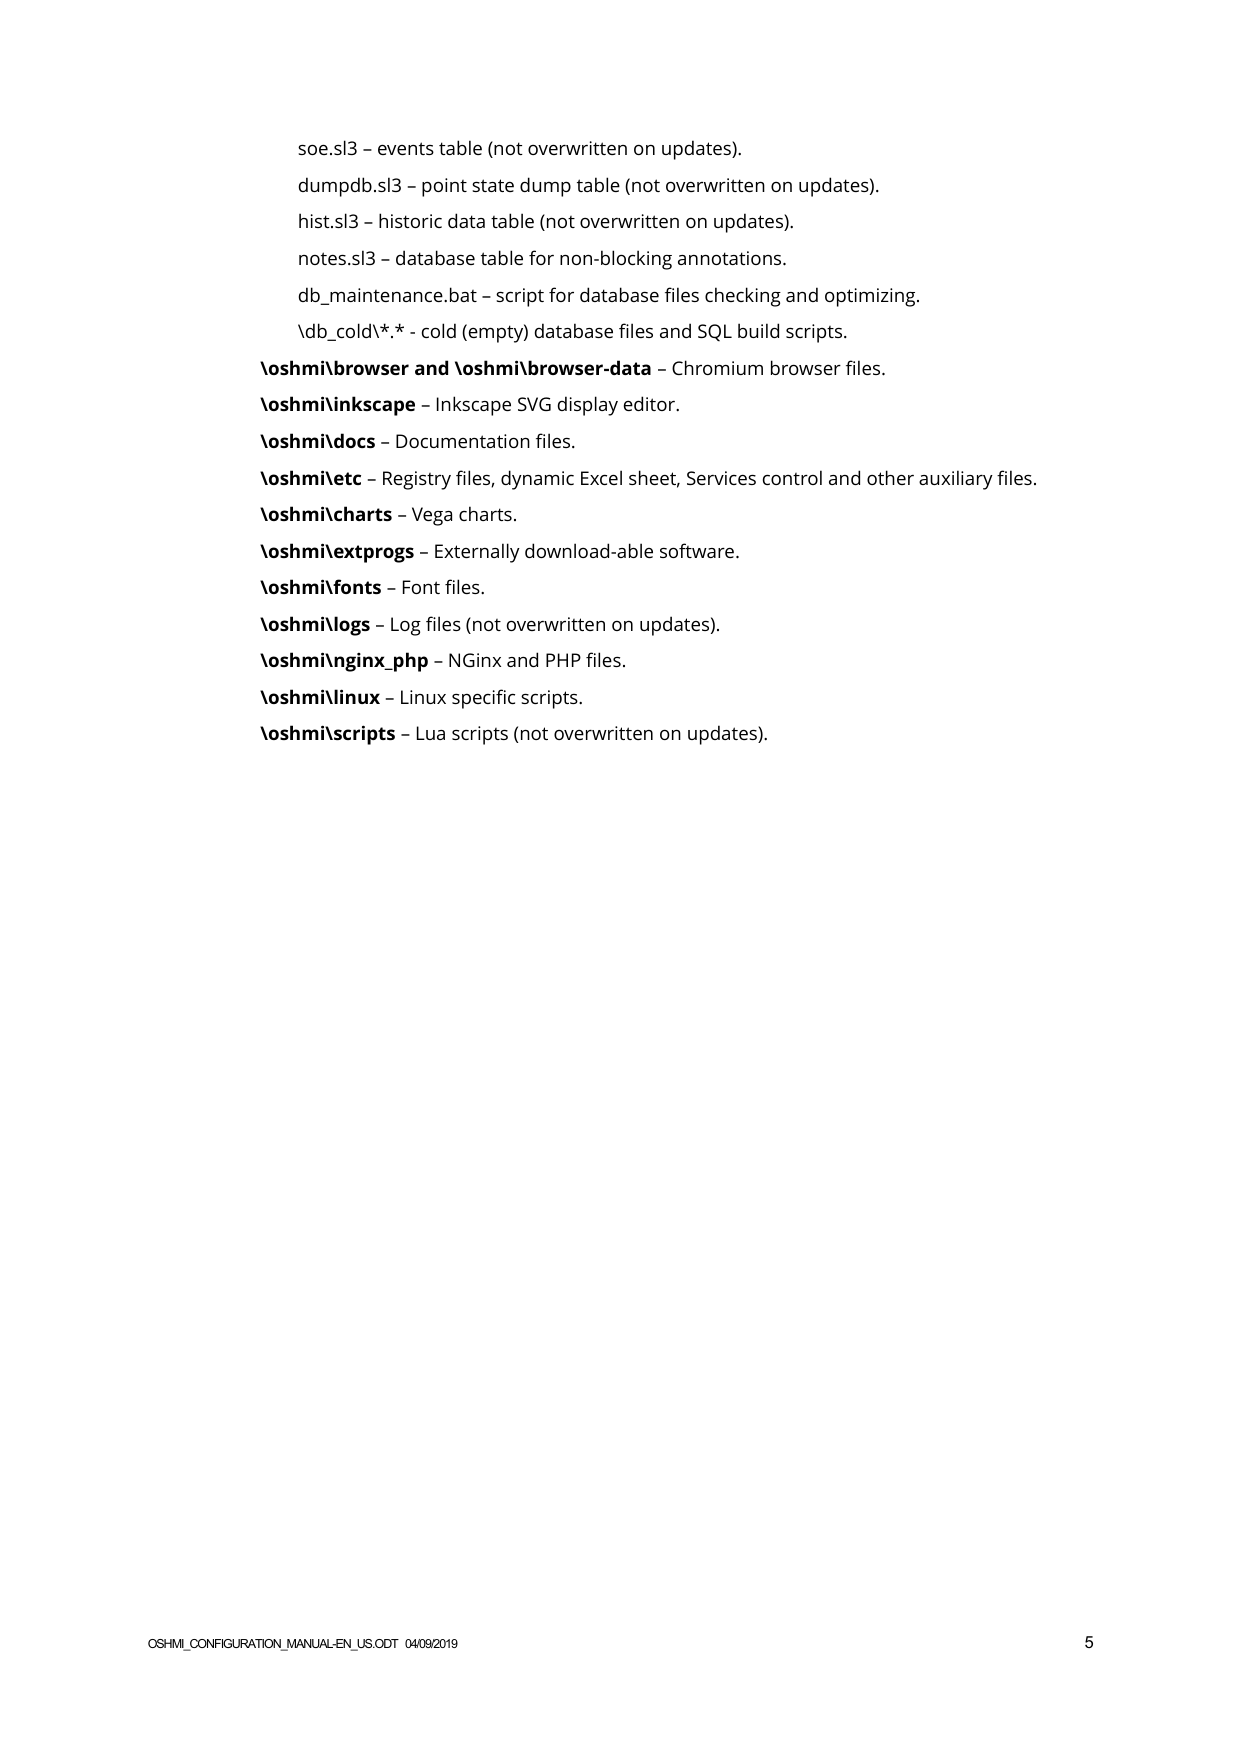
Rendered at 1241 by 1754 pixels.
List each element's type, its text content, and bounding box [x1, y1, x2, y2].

text \oshmi\logs – Log files (not overwritten on updates). [260, 611, 1093, 637]
text \oshmi\browser and \oshmi\browser-data – Chromium browser files. [260, 355, 1093, 381]
text db_maintenance.bat – script for database files checking and optimizing. [148, 282, 1093, 308]
text \db_cold\*.* - cold (empty) database files and SQL build scripts. [260, 319, 1093, 344]
text notes.sl3 – database table for non-blocking annotations. [148, 246, 1093, 271]
text \oshmi\scripts – Lua scripts (not overwritten on updates). [260, 721, 1093, 746]
text \oshmi\inkscape – Inkscape SVG display editor. [260, 392, 1093, 417]
text dumpdb.sl3 – point state dump table (not overwritten on updates). [260, 172, 1093, 198]
text \oshmi\fonts – Font files. [260, 574, 1093, 600]
text \oshmi\extprogs – Externally download-able software. [260, 538, 1093, 563]
text soe.sl3 – events table (not overwritten on updates). [260, 136, 1093, 161]
text \oshmi\linux – Linux specific scripts. [260, 684, 1093, 710]
text \oshmi\charts – Vega charts. [260, 501, 1093, 527]
text \oshmi\etc – Registry files, dynamic Excel sheet, Services control and other auxiliary files. [260, 465, 1093, 490]
text \oshmi\nginx_php – NGinx and PHP files. [260, 648, 1093, 673]
text \oshmi\docs – Documentation files. [260, 428, 1093, 454]
text hist.sl3 – historic data table (not overwritten on updates). [260, 209, 1093, 234]
